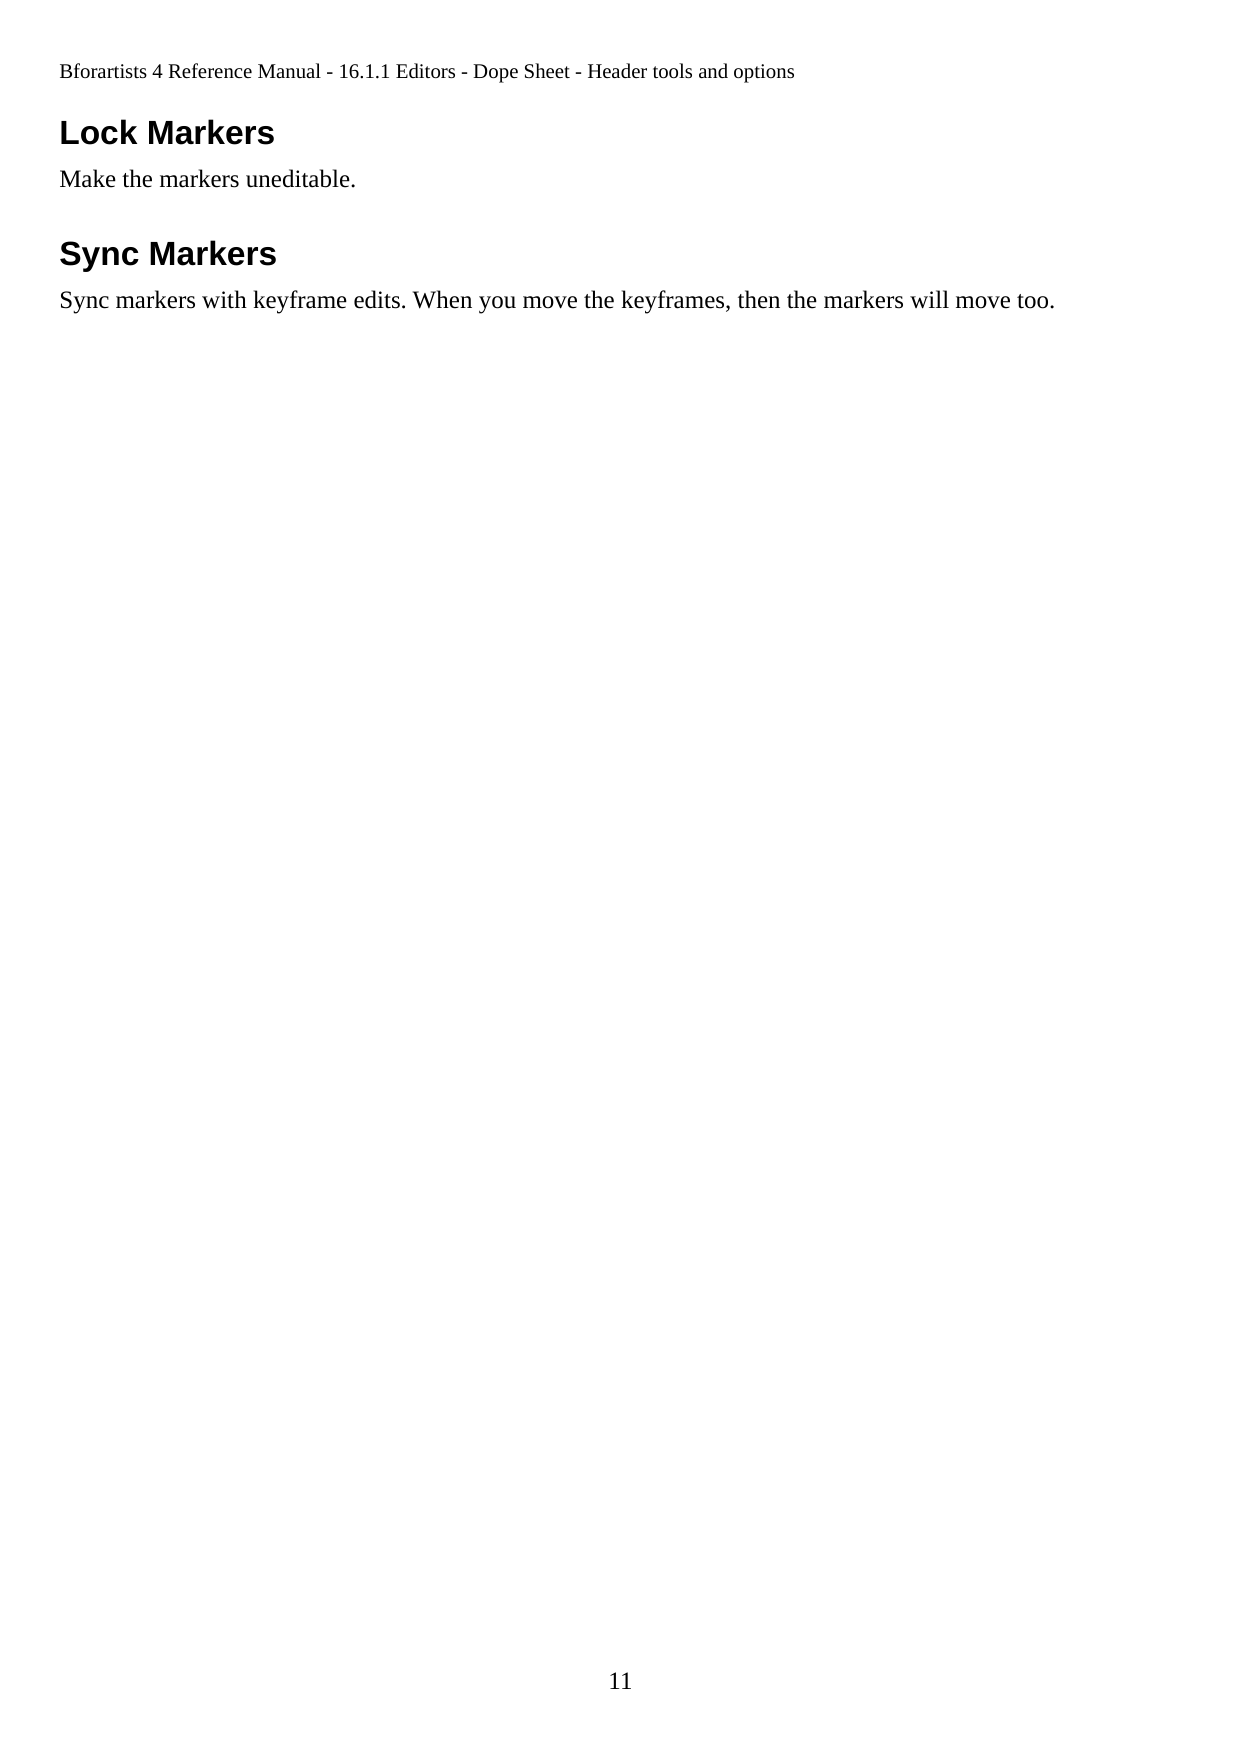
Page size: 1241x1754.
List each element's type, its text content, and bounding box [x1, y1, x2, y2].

subtitle Sync Markers [59, 234, 1181, 272]
text Make the markers uneditable. [59, 164, 1181, 192]
subtitle Lock Markers [59, 113, 1181, 151]
text Sync markers with keyframe edits. When you move the keyframes, then the markers will move too. [59, 285, 1181, 313]
